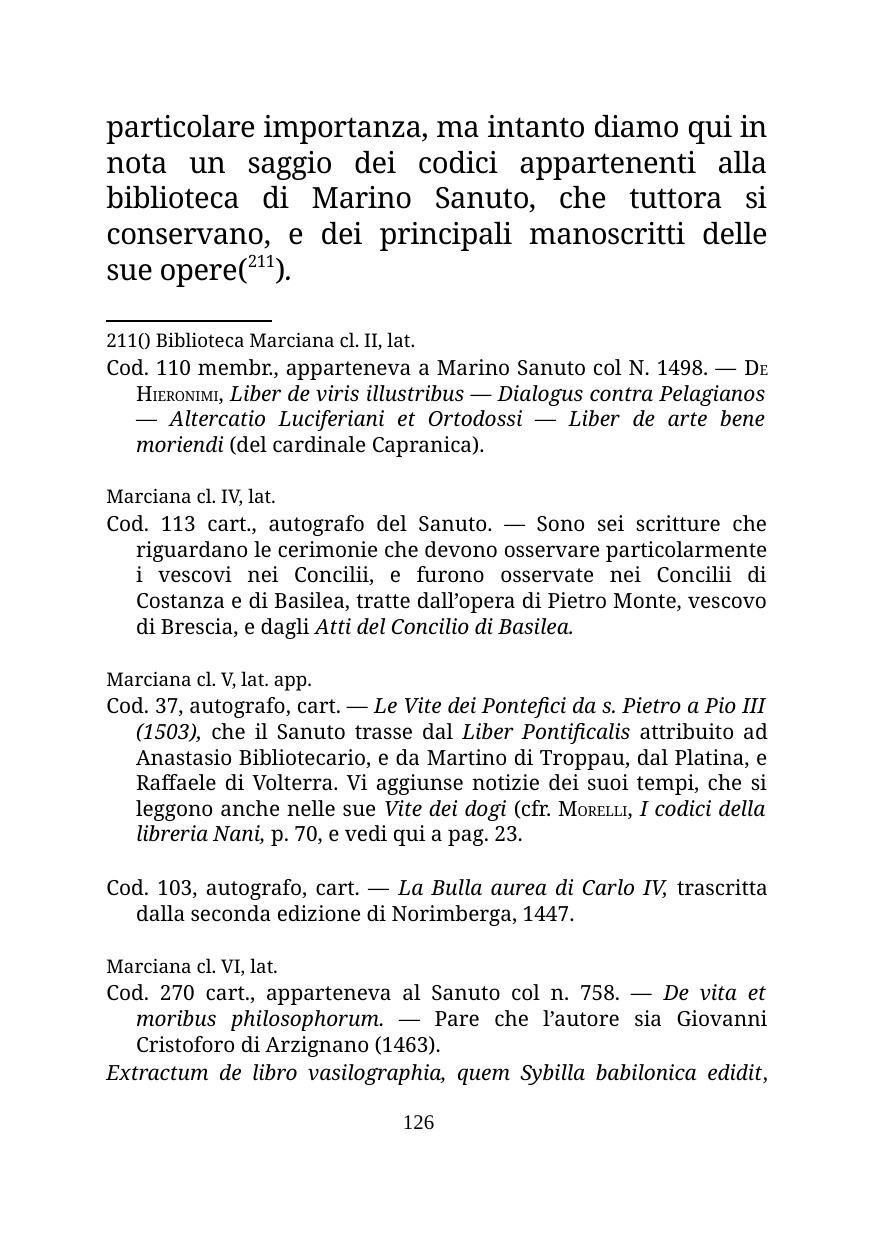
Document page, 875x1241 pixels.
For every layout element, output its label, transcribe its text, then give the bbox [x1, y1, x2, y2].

text Cod. 270 cart., apparteneva al Sanuto col n. 758. — De vita et moribus philosophorum. — Pare che l’autore sia Giovanni Cristoforo di Arzignano (1463). [106, 978, 768, 1058]
text particolare importanza, ma intanto diamo qui in nota un saggio dei codici appartenenti alla biblioteca di Marino Sanuto, che tuttora si conservano, e dei principali manoscritti delle sue opere(). [106, 106, 768, 289]
text Cod. 37, autografo, cart. — Le Vite dei Pontefici da s. Pietro a Pio III (1503), che il Sanuto trasse dal Liber Pontificalis attribuito ad Anastasio Bibliotecario, e da Martino di Troppau, dal Platina, e Raffaele di Volterra. Vi aggiunse notizie dei suoi tempi, che si leggono anche nelle sue Vite dei dogi (cfr. Morelli, I codici della libreria Nani, p. 70, e vedi qui a pag. 23. [106, 691, 768, 848]
text Marciana cl. V, lat. app. [106, 666, 768, 691]
text Cod. 113 cart., autografo del Sanuto. — Sono sei scritture che riguardano le cerimonie che devono osservare particolarmente i vescovi nei Concilii, e furono osservate nei Concilii di Costanza e di Basilea, tratte dall’opera di Pietro Monte, vescovo di Brescia, e dagli Atti del Concilio di Basilea. [106, 509, 768, 640]
text Cod. 103, autografo, cart. — La Bulla aurea di Carlo IV, trascritta dalla seconda edizione di Norimberga, 1447. [106, 873, 768, 927]
text Cod. 110 membr., apparteneva a Marino Sanuto col N. 1498. — De Hieronimi, Liber de viris illustribus — Dialogus contra Pelagianos — Altercatio Luciferiani et Ortodossi — Liber de arte bene moriendi (del cardinale Capranica). [106, 353, 768, 458]
text Marciana cl. VI, lat. [106, 953, 768, 978]
text Extractum de libro vasilographia, quem Sybilla babilonica edidit, [106, 1058, 768, 1087]
text () Biblioteca Marciana cl. II, lat. [106, 327, 768, 353]
text Marciana cl. IV, lat. [106, 484, 768, 509]
